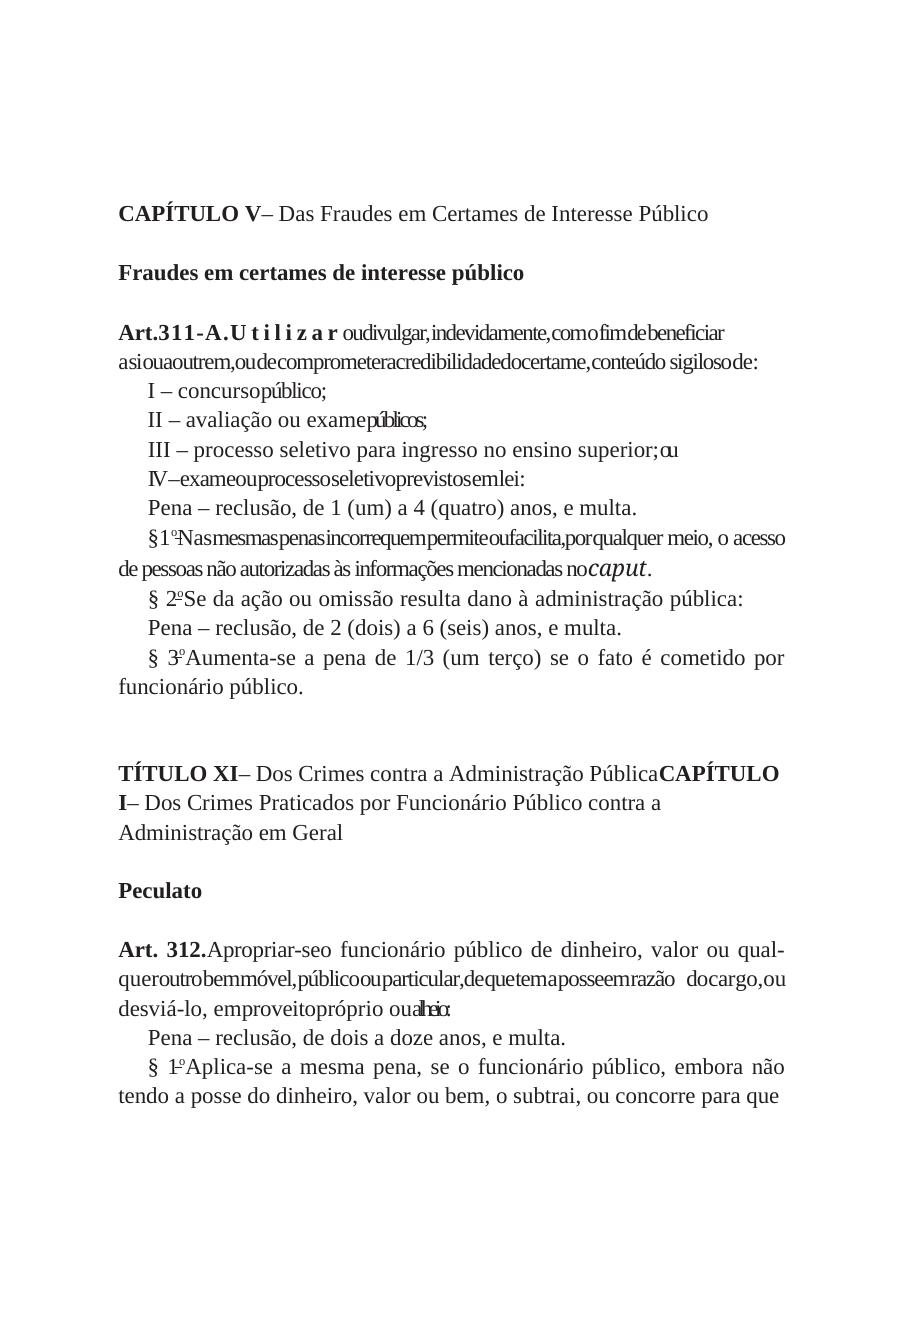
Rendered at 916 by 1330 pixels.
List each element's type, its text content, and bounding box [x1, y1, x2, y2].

list – avaliação ou examepúblicos; [147, 407, 809, 433]
text Pena – reclusão, de 1 (um) a 4 (quatro) anos, e multa. [148, 494, 809, 521]
text Art.311-A.Utilizaroudivulgar,indevidamente,comofimdebeneficiar asiouaoutrem,oudecomprometeracredibilidadedocertame,conteúdo sigilosode: [118, 319, 786, 374]
text CAPÍTULO V– Das Fraudes em Certames de Interesse Público [118, 200, 809, 227]
text TÍTULO XI– Dos Crimes contra a Administração PúblicaCAPÍTULO I– Dos Crimes Praticados por Funcionário Público contra a Administração em Geral [118, 760, 783, 845]
text § 1oAplica-se a mesma pena, se o funcionário público, embora não tendo a posse do dinheiro, valor ou bem, o subtrai, ou concorre para que [118, 1053, 786, 1109]
list – concursopúblico; [147, 377, 809, 403]
list – processo seletivo para ingresso no ensino superior;ou IV–exameouprocessoseletivoprevistosemlei: [148, 436, 687, 492]
text Art. 312.Apropriar-seo funcionário público de dinheiro, valor ou qual- queroutrobemmóvel,públicoouparticular,dequetemaposseemrazão docargo,ou desviá-lo, emproveitopróprio oualheio: [118, 936, 786, 1021]
subtitle Fraudes em certames de interesse público [118, 259, 809, 286]
text Pena – reclusão, de dois a doze anos, e multa. [148, 1024, 809, 1050]
text § 2oSe da ação ou omissão resulta dano à administração pública: Pena – reclusão, de 2 (dois) a 6 (seis) anos, e multa. [148, 585, 745, 641]
text §1oNasmesmaspenasincorrequempermiteoufacilita,porqualquer meio, o acesso de pessoas não autorizadas às informações mencionadas nocaput. [118, 524, 786, 583]
subtitle Peculato [118, 877, 809, 904]
text § 3oAumenta-se a pena de 1/3 (um terço) se o fato é cometido por funcionário público. [118, 644, 786, 699]
